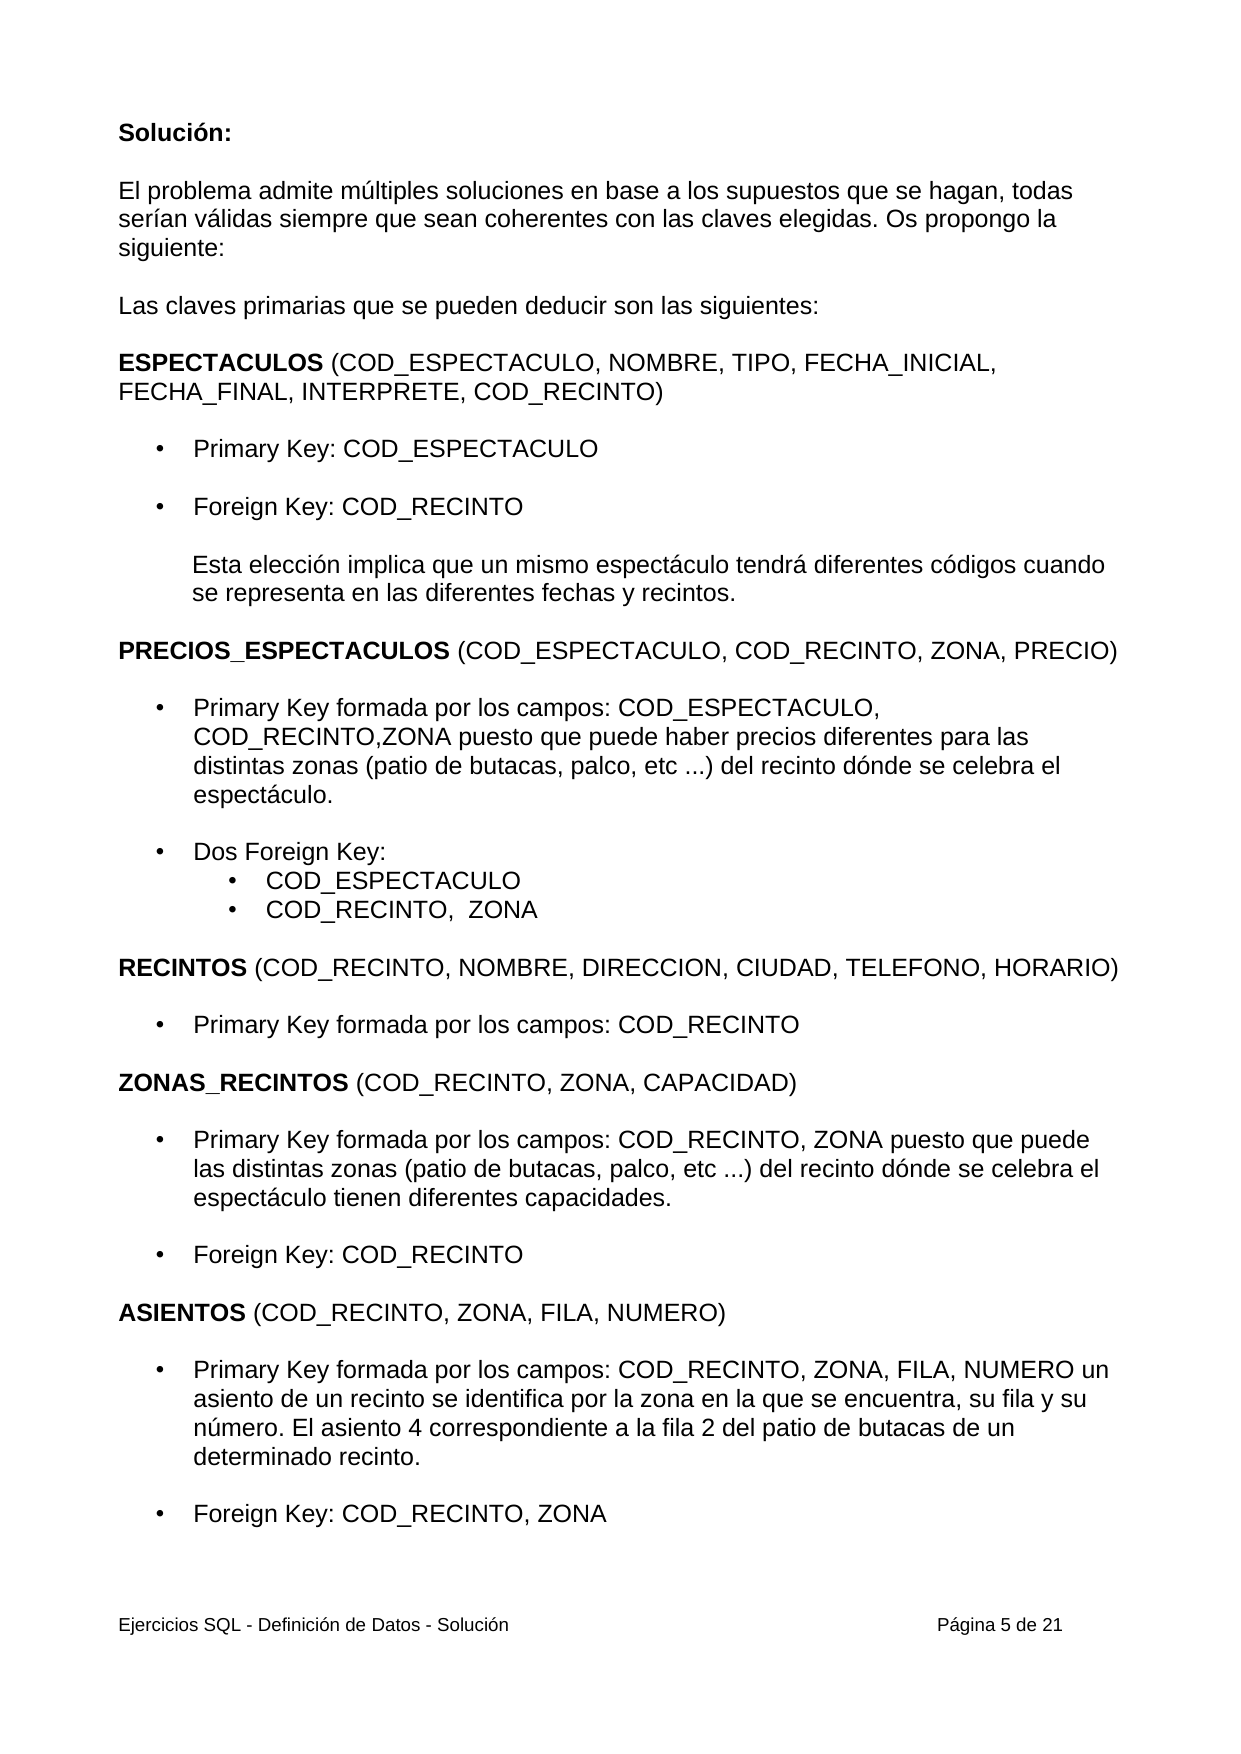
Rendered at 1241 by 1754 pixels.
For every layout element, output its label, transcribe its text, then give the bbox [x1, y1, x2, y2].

list Primary Key formada por los campos: COD_RECINTO, ZONA, FILA, NUMERO un asiento de un recinto se identifica por la zona en la que se encuentra, su fila y su número. El asiento 4 correspondiente a la fila 2 del patio de butacas de un determinado recinto. [156, 1355, 1122, 1470]
list Foreign Key: COD_RECINTO [156, 1240, 1122, 1269]
text El problema admite múltiples soluciones en base a los supuestos que se hagan, todas serían válidas siempre que sean coherentes con las claves elegidas. Os propongo la siguiente: [118, 176, 1122, 262]
list Foreign Key: COD_RECINTO [156, 492, 1122, 521]
list Primary Key formada por los campos: COD_RECINTO, ZONA puesto que puede las distintas zonas (patio de butacas, palco, etc ...) del recinto dónde se celebra el espectáculo tienen diferentes capacidades. [156, 1125, 1122, 1211]
text ZONAS_RECINTOS (COD_RECINTO, ZONA, CAPACIDAD) [118, 1068, 1122, 1096]
list Foreign Key: COD_RECINTO, ZONA [156, 1499, 1122, 1528]
text Esta elección implica que un mismo espectáculo tendrá diferentes códigos cuando se representa en las diferentes fechas y recintos. [192, 549, 1122, 607]
text ASIENTOS (COD_RECINTO, ZONA, FILA, NUMERO) [118, 1298, 1122, 1327]
text Solución: [118, 118, 1122, 147]
text PRECIOS_ESPECTACULOS (COD_ESPECTACULO, COD_RECINTO, ZONA, PRECIO) [118, 636, 1122, 664]
list Primary Key formada por los campos: COD_RECINTO [156, 1010, 1122, 1039]
list Primary Key: COD_ESPECTACULO [156, 434, 1122, 463]
text RECINTOS (COD_RECINTO, NOMBRE, DIRECCION, CIUDAD, TELEFONO, HORARIO) [118, 952, 1122, 981]
list COD_ESPECTACULO [228, 866, 1122, 895]
list Primary Key formada por los campos: COD_ESPECTACULO, COD_RECINTO,ZONA puesto que puede haber precios diferentes para las distintas zonas (patio de butacas, palco, etc ...) del recinto dónde se celebra el espectáculo. [156, 693, 1122, 808]
text Las claves primarias que se pueden deducir son las siguientes: [118, 291, 1122, 319]
list COD_RECINTO, ZONA [228, 895, 1122, 924]
list Dos Foreign Key: [156, 837, 1122, 866]
text ESPECTACULOS (COD_ESPECTACULO, NOMBRE, TIPO, FECHA_INICIAL, FECHA_FINAL, INTERPRETE, COD_RECINTO) [118, 348, 1122, 406]
